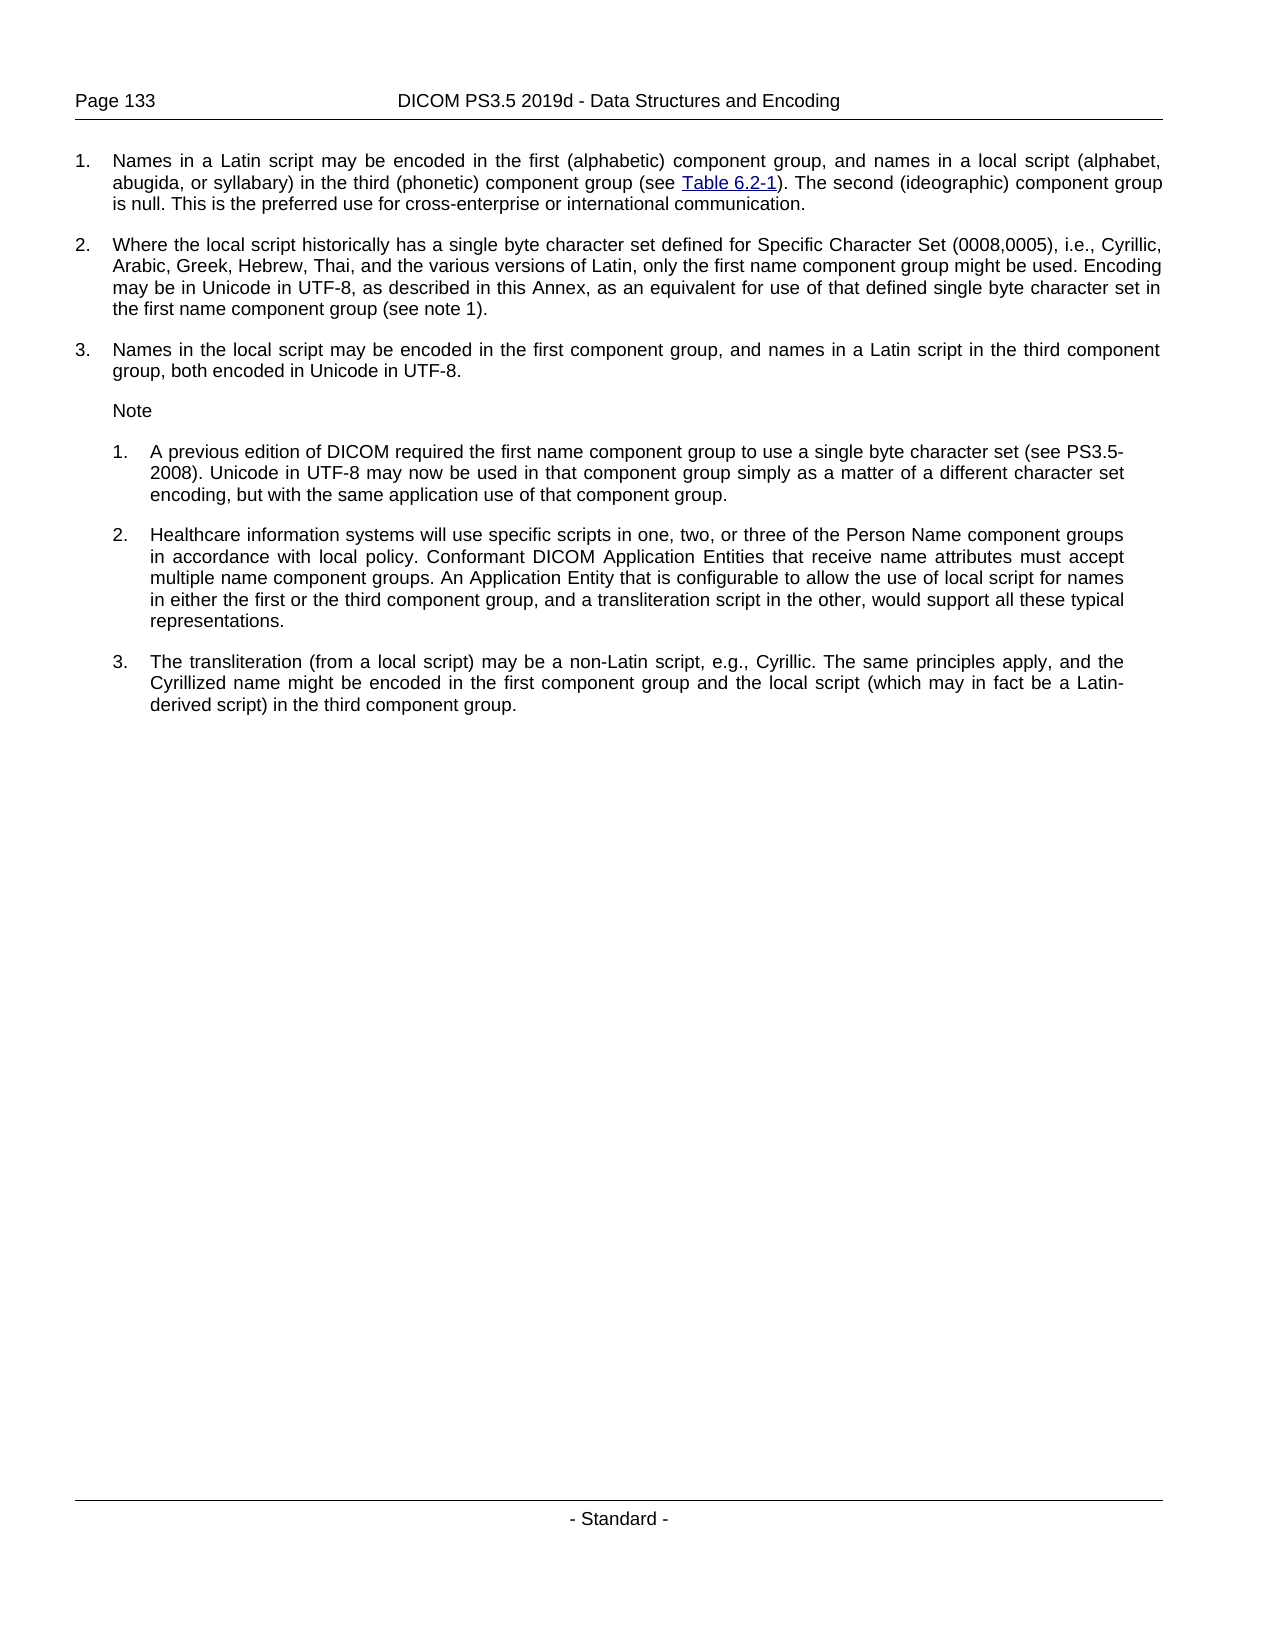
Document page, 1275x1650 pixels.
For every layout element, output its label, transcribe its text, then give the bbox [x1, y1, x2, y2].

text Note [112, 400, 1125, 422]
text 1. A previous edition of DICOM required the first name component group to use a single byte character set (see PS3.5-2008). Unicode in UTF-8 may now be used in that component group simply as a matter of a different character set encoding, but with the same application use of that component group. [112, 441, 1125, 505]
text 2. Where the local script historically has a single byte character set defined for Specific Character Set (0008,0005), i.e., Cyrillic, Arabic, Greek, Hebrew, Thai, and the various versions of Latin, only the first name component group might be used. Encoding may be in Unicode in UTF-8, as described in this Annex, as an equivalent for use of that defined single byte character set in the first name component group (see note 1). [75, 233, 1162, 320]
text 2. Healthcare information systems will use specific scripts in one, two, or three of the Person Name component groups in accordance with local policy. Conformant DICOM Application Entities that receive name attributes must accept multiple name component groups. An Application Entity that is configurable to allow the use of local script for names in either the first or the third component group, and a transliteration script in the other, would support all these typical representations. [112, 524, 1125, 632]
text 1. Names in a Latin script may be encoded in the first (alphabetic) component group, and names in a local script (alphabet, abugida, or syllabary) in the third (phonetic) component group (see Table 6.2-1). The second (ideographic) component group is null. This is the preferred use for cross-enterprise or international communication. [75, 150, 1162, 215]
text 3. The transliteration (from a local script) may be a non-Latin script, e.g., Cyrillic. The same principles apply, and the Cyrillized name might be encoded in the first component group and the local script (which may in fact be a Latin-derived script) in the third component group. [112, 651, 1125, 715]
text 3. Names in the local script may be encoded in the first component group, and names in a Latin script in the third component group, both encoded in Unicode in UTF-8. [75, 338, 1162, 382]
